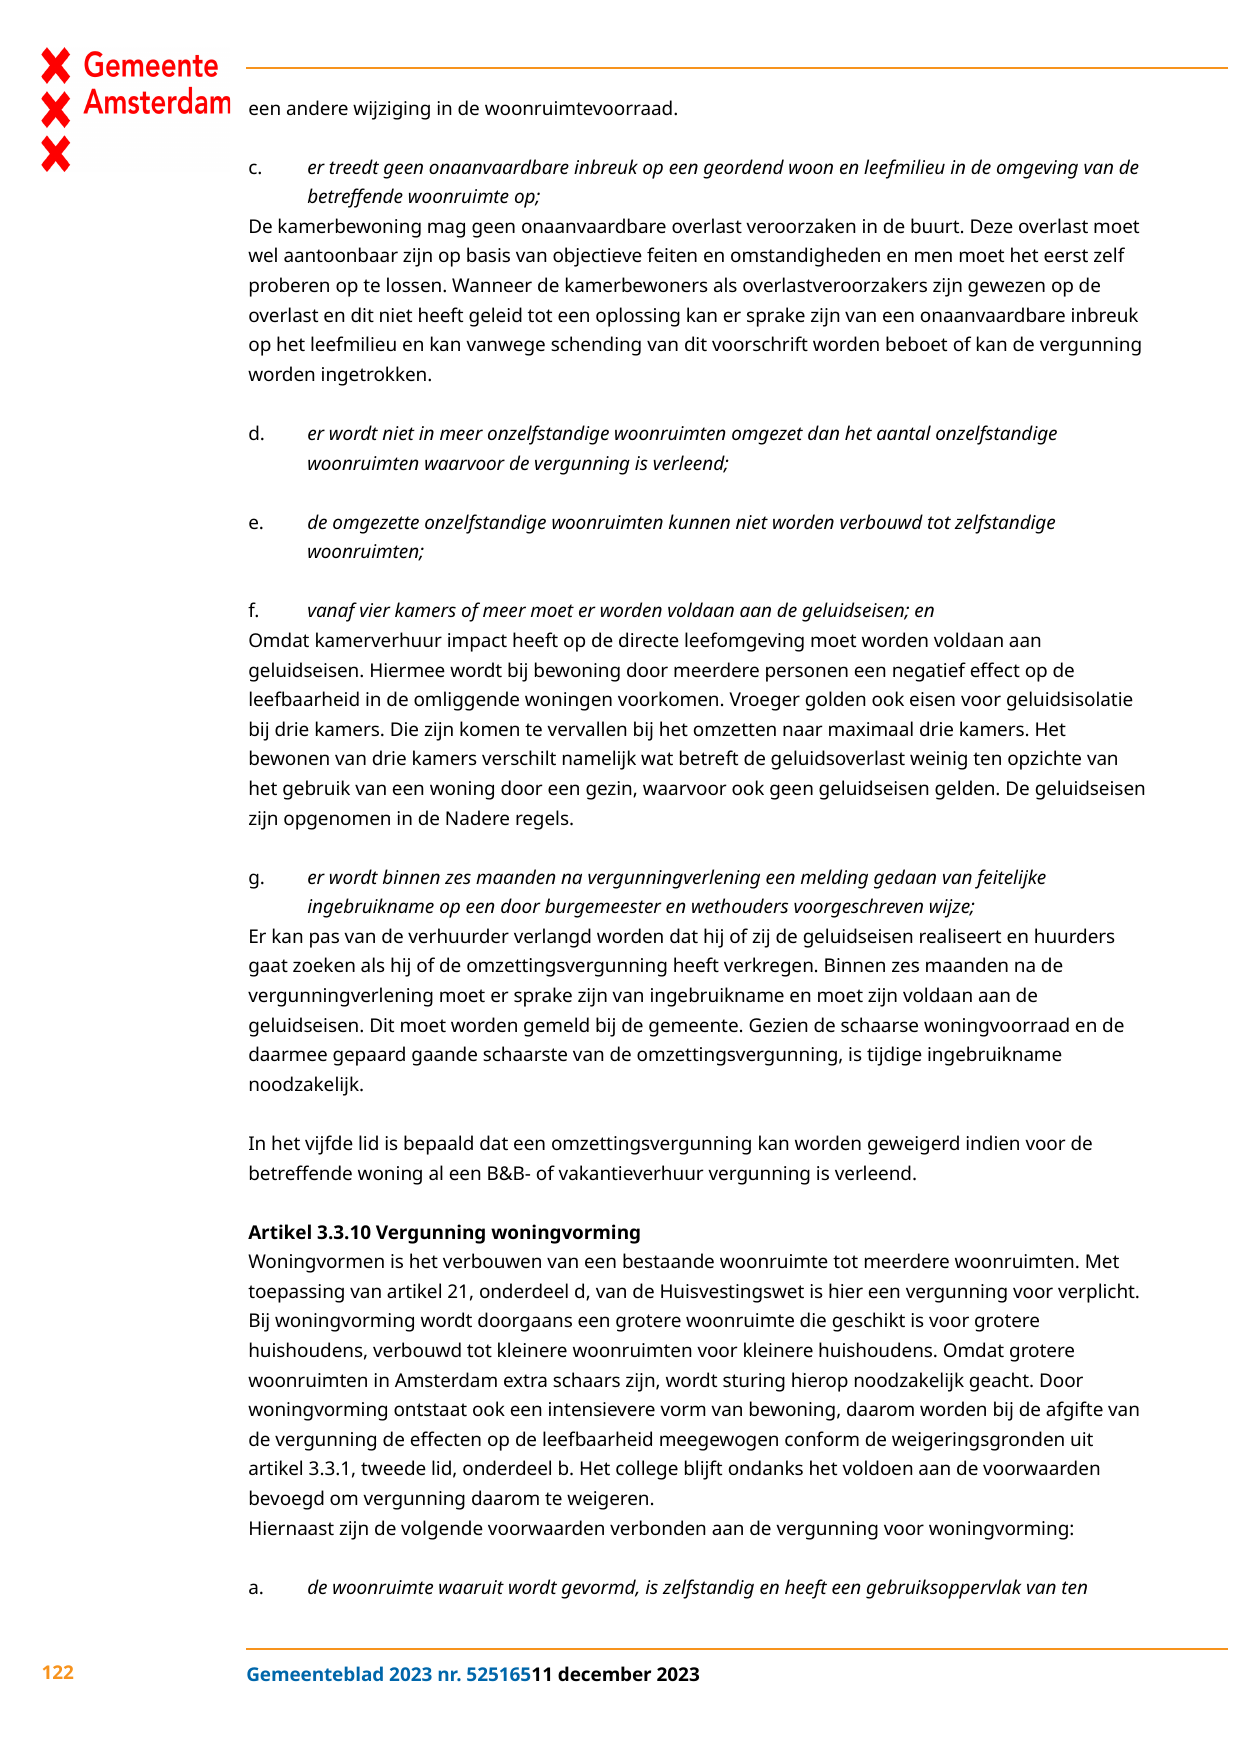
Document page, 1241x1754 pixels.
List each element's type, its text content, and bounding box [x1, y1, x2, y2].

text een andere wijziging in de woonruimtevoorraad. [248, 95, 1152, 121]
text Hiernaast zijn de volgende voorwaarden verbonden aan de vergunning voor woningvorming: [248, 1515, 1152, 1541]
list er wordt binnen zes maanden na vergunningverlening een melding gedaan van feitelijke ingebruikname op een door burgemeester en wethouders voorgeschreven wijze; [248, 864, 1152, 919]
picture [41, 47, 231, 172]
text Er kan pas van de verhuurder verlangd worden dat hij of zij de geluidseisen realiseert en huurders gaat zoeken als hij of de omzettingsvergunning heeft verkregen. Binnen zes maanden na de vergunningverlening moet er sprake zijn van ingebruikname en moet zijn voldaan aan de geluidseisen. Dit moet worden gemeld bij de gemeente. Gezien de schaarse woningvoorraad en de daarmee gepaard gaande schaarste van de omzettingsvergunning, is tijdige ingebruikname noodzakelijk. [248, 923, 1152, 1097]
text Artikel 3.3.10 Vergunning woningvorming [248, 1219, 1152, 1245]
text De kamerbewoning mag geen onaanvaardbare overlast veroorzaken in de buurt. Deze overlast moet wel aantoonbaar zijn op basis van objectieve feiten en omstandigheden en men moet het eerst zelf proberen op te lossen. Wanneer de kamerbewoners als overlastveroorzakers zijn gewezen op de overlast en dit niet heeft geleid tot een oplossing kan er sprake zijn van een onaanvaardbare inbreuk op het leefmilieu en kan vanwege schending van dit voorschrift worden beboet of kan de vergunning worden ingetrokken. [248, 213, 1152, 387]
list vanaf vier kamers of meer moet er worden voldaan aan de geluidseisen; en [248, 598, 1152, 623]
list er wordt niet in meer onzelfstandige woonruimten omgezet dan het aantal onzelfstandige woonruimten waarvoor de vergunning is verleend; [248, 420, 1152, 476]
list de woonruimte waaruit wordt gevormd, is zelfstandig en heeft een gebruiksoppervlak van ten [248, 1574, 1152, 1600]
text In het vijfde lid is bepaald dat een omzettingsvergunning kan worden geweigerd indien voor de betreffende woning al een B&B- of vakantieverhuur vergunning is verleend. [248, 1130, 1152, 1186]
text Woningvormen is het verbouwen van een bestaande woonruimte tot meerdere woonruimten. Met toepassing van artikel 21, onderdeel d, van de Huisvestingswet is hier een vergunning voor verplicht. Bij woningvorming wordt doorgaans een grotere woonruimte die geschikt is voor grotere huishoudens, verbouwd tot kleinere woonruimten voor kleinere huishoudens. Omdat grotere woonruimten in Amsterdam extra schaars zijn, wordt sturing hierop noodzakelijk geacht. Door woningvorming ontstaat ook een intensievere vorm van bewoning, daarom worden bij de afgifte van de vergunning de effecten op de leefbaarheid meegewogen conform de weigeringsgronden uit artikel 3.3.1, tweede lid, onderdeel b. Het college blijft ondanks het voldoen aan de voorwaarden bevoegd om vergunning daarom te weigeren. [248, 1248, 1152, 1511]
list de omgezette onzelfstandige woonruimten kunnen niet worden verbouwd tot zelfstandige woonruimten; [248, 509, 1152, 564]
text Omdat kamerverhuur impact heeft op de directe leefomgeving moet worden voldaan aan geluidseisen. Hiermee wordt bij bewoning door meerdere personen een negatief effect op de leefbaarheid in de omliggende woningen voorkomen. Vroeger golden ook eisen voor geluidsisolatie bij drie kamers. Die zijn komen te vervallen bij het omzetten naar maximaal drie kamers. Het bewonen van drie kamers verschilt namelijk wat betreft de geluidsoverlast weinig ten opzichte van het gebruik van een woning door een gezin, waarvoor ook geen geluidseisen gelden. De geluidseisen zijn opgenomen in de Nadere regels. [248, 627, 1152, 831]
list er treedt geen onaanvaardbare inbreuk op een geordend woon en leefmilieu in de omgeving van de betreffende woonruimte op; [248, 154, 1152, 209]
